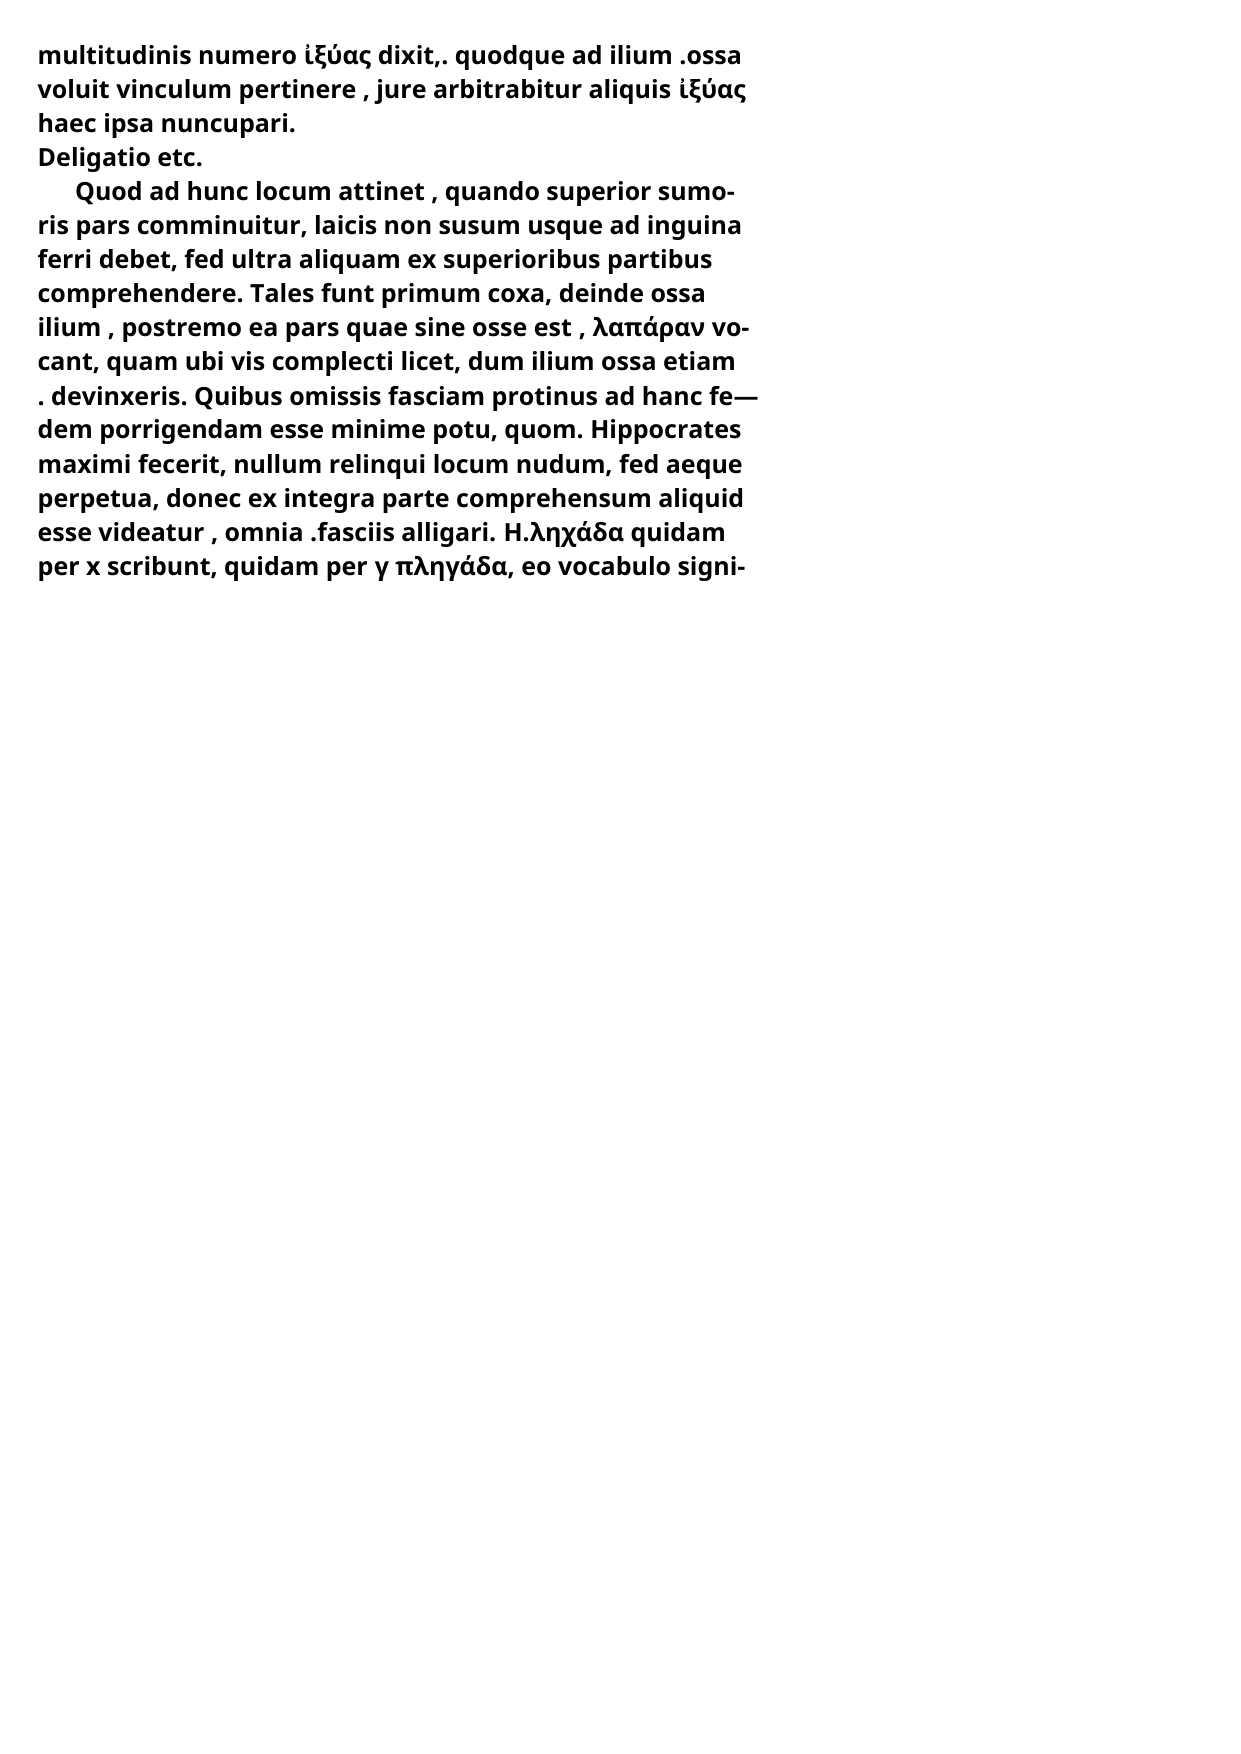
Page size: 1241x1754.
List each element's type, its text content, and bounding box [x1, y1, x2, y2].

text Quod ad hunc locum attinet , quando superior sumo- ris pars comminuitur, laicis non susum usque ad inguina ferri debet, fed ultra aliquam ex superioribus partibus comprehendere. Tales funt primum coxa, deinde ossa ilium , postremo ea pars quae sine osse est , λαπάραν vo- cant, quam ubi vis complecti licet, dum ilium ossa etiam . devinxeris. Quibus omissis fasciam protinus ad hanc fe— dem porrigendam esse minime potu, quom. Hippocrates maximi fecerit, nullum relinqui locum nudum, fed aeque perpetua, donec ex integra parte comprehensum aliquid esse videatur , omnia .fasciis alligari. Η.ληχάδα quidam per x scribunt, quidam per γ πληγάδα, eo vocabulo signi- [37, 174, 1203, 582]
text Deligatio etc. [37, 140, 1203, 174]
text multitudinis numero ἰξύας dixit,. quodque ad ilium .ossa voluit vinculum pertinere , jure arbitrabitur aliquis ἰξύας haec ipsa nuncupari. [37, 37, 1203, 140]
